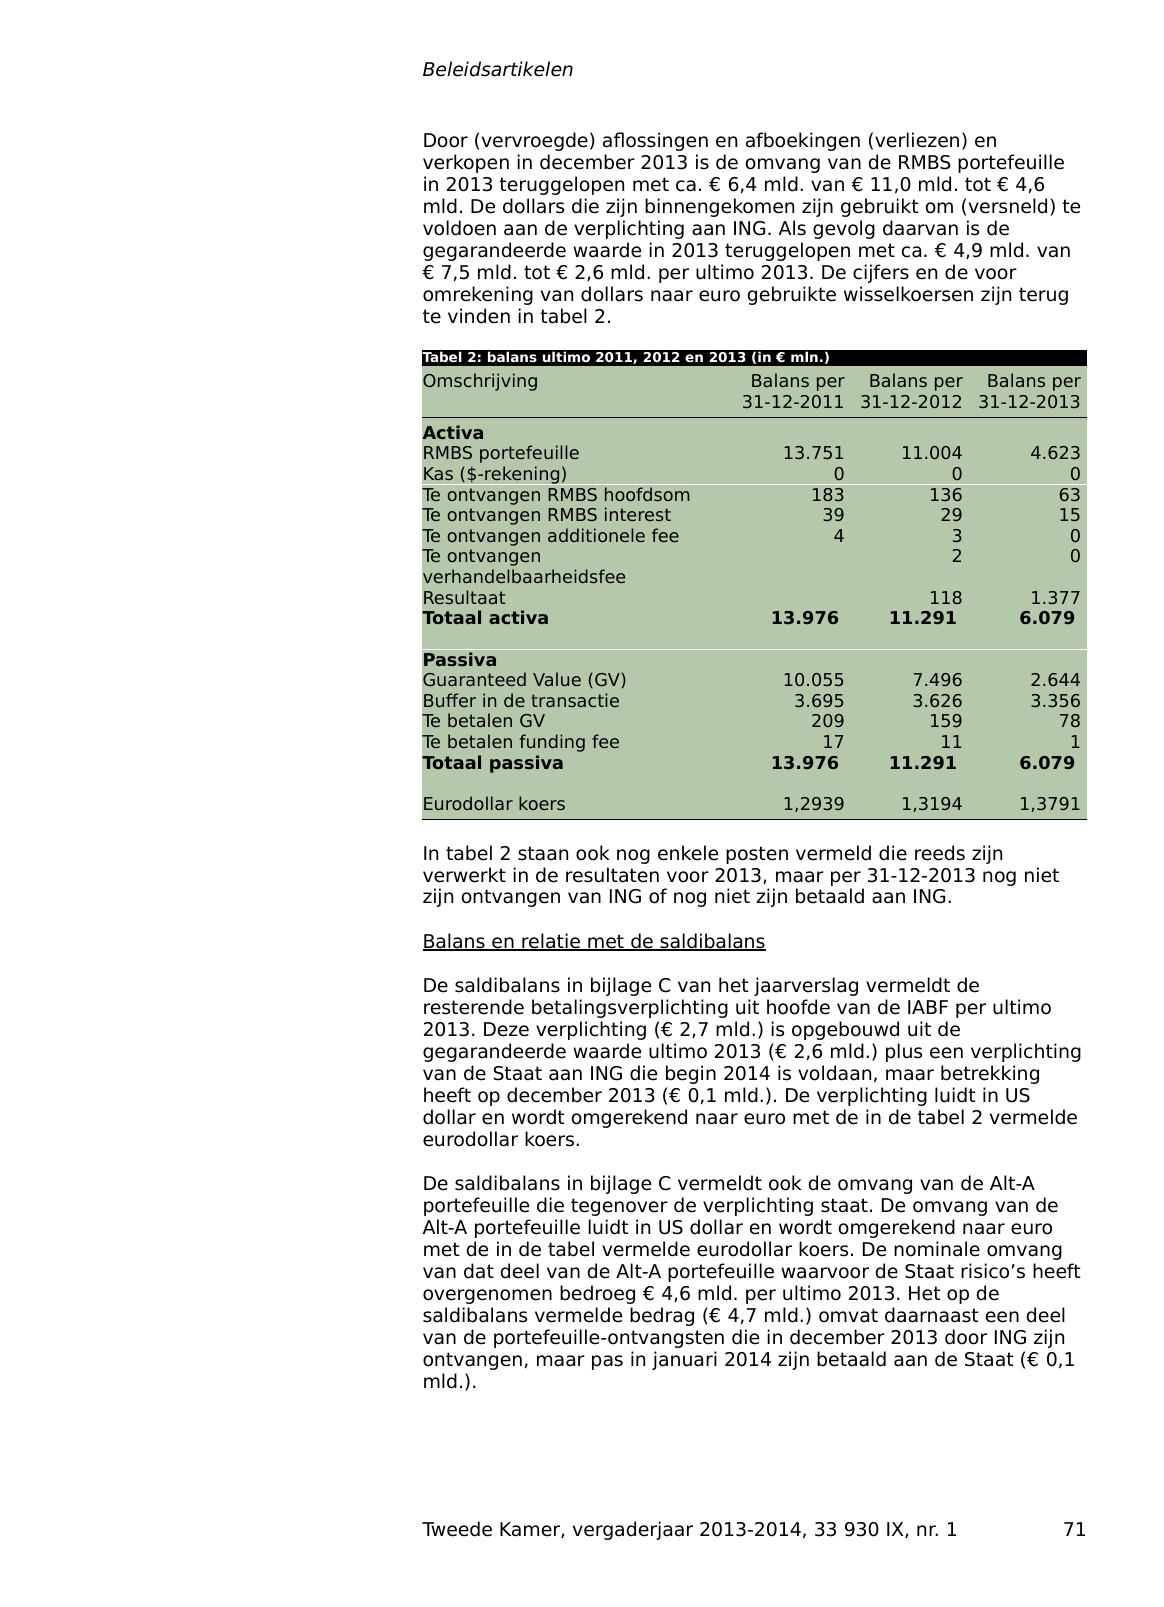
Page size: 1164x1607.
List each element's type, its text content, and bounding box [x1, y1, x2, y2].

table_cell Balans per 31-12-2011 [732, 366, 850, 417]
table_cell 10.055 [732, 670, 850, 691]
table_cell 159 [850, 711, 968, 732]
table_cell [850, 629, 968, 649]
table_cell 3.695 [732, 691, 850, 711]
table_cell 13.751 [732, 443, 850, 464]
table_cell 0 [969, 526, 1087, 546]
text Door (vervroegde) aflossingen en afboekingen (verliezen) en verkopen in december 2013 is de omvang van de RMBS portefeuille in 2013 teruggelopen met ca. € 6,4 mld. van € 11,0 mld. tot € 4,6 mld. De dollars die zijn binnengekomen zijn gebruikt om (versneld) te voldoen aan de verplichting aan ING. Als gevolg daarvan is de gegarandeerde waarde in 2013 teruggelopen met ca. € 4,9 mld. van € 7,5 mld. tot € 2,6 mld. per ultimo 2013. De cijfers en de voor omrekening van dollars naar euro gebruikte wisselkoersen zijn terug te vinden in tabel 2. [422, 130, 1087, 328]
text In tabel 2 staan ook nog enkele posten vermeld die reeds zijn verwerkt in de resultaten voor 2013, maar per 31-12-2013 nog niet zijn ontvangen van ING of nog niet zijn betaald aan ING. [422, 842, 1087, 908]
table_cell Eurodollar koers [422, 794, 732, 819]
table_cell 183 [732, 485, 850, 505]
table_cell 0 [850, 464, 968, 484]
table_cell 1,3791 [969, 794, 1087, 819]
table_cell 209 [732, 711, 850, 732]
table_cell 2 [850, 546, 968, 588]
table_cell 15 [969, 505, 1087, 526]
table_cell Te ontvangen additionele fee [422, 526, 732, 546]
table_cell 11.004 [850, 443, 968, 464]
text De saldibalans in bijlage C van het jaarverslag vermeldt de resterende betalingsverplichting uit hoofde van de IABF per ultimo 2013. Deze verplichting (€ 2,7 mld.) is opgebouwd uit de gegarandeerde waarde ultimo 2013 (€ 2,6 mld.) plus een verplichting van de Staat aan ING die begin 2014 is voldaan, maar betrekking heeft op december 2013 (€ 0,1 mld.). De verplichting luidt in US dollar en wordt omgerekend naar euro met de in de tabel 2 vermelde eurodollar koers. [422, 975, 1087, 1151]
table_cell Kas ($-rekening) [422, 464, 732, 484]
subtitle Balans en relatie met de saldibalans [422, 931, 1087, 953]
table_cell 0 [732, 464, 850, 484]
table_cell Buffer in de transactie [422, 691, 732, 711]
table_cell [732, 650, 850, 670]
table_cell [422, 773, 732, 794]
table_cell 3.356 [969, 691, 1087, 711]
table_cell Passiva [422, 650, 732, 670]
table_cell 136 [850, 485, 968, 505]
table_cell 17 [732, 732, 850, 753]
table_cell [732, 546, 850, 588]
table_cell [732, 629, 850, 649]
table_cell 1,2939 [732, 794, 850, 819]
table_cell 4.623 [969, 443, 1087, 464]
table_cell [969, 629, 1087, 649]
table_cell Totaal passiva [422, 753, 732, 773]
table_cell 118 [850, 588, 968, 608]
table_cell Omschrijving [422, 366, 732, 417]
table_cell RMBS portefeuille [422, 443, 732, 464]
table_cell 29 [850, 505, 968, 526]
table_cell 11.291 [850, 608, 968, 629]
table_cell 0 [969, 546, 1087, 588]
table_cell [850, 650, 968, 670]
table_cell 1.377 [969, 588, 1087, 608]
table_cell [732, 773, 850, 794]
table_cell 1 [969, 732, 1087, 753]
table_cell Balans per 31-12-2012 [850, 366, 968, 417]
table_cell Te ontvangen RMBS interest [422, 505, 732, 526]
table_cell 39 [732, 505, 850, 526]
table_cell [969, 650, 1087, 670]
table_cell Balans per 31-12-2013 [969, 366, 1087, 417]
table_cell [732, 588, 850, 608]
table_cell [969, 773, 1087, 794]
table_cell Totaal activa [422, 608, 732, 629]
table_cell 63 [969, 485, 1087, 505]
text De saldibalans in bijlage C vermeldt ook de omvang van de Alt-A portefeuille die tegenover de verplichting staat. De omvang van de Alt-A portefeuille luidt in US dollar en wordt omgerekend naar euro met de in de tabel vermelde eurodollar koers. De nominale omvang van dat deel van de Alt-A portefeuille waarvoor de Staat risico’s heeft overgenomen bedroeg € 4,6 mld. per ultimo 2013. Het op de saldibalans vermelde bedrag (€ 4,7 mld.) omvat daarnaast een deel van de portefeuille-ontvangsten die in december 2013 door ING zijn ontvangen, maar pas in januari 2014 zijn betaald aan de Staat (€ 0,1 mld.). [422, 1173, 1087, 1393]
table_cell Activa [422, 418, 732, 443]
table_cell 7.496 [850, 670, 968, 691]
table_cell [969, 418, 1087, 443]
table_cell [850, 773, 968, 794]
table_cell 13.976 [732, 753, 850, 773]
table_cell Te ontvangen verhandelbaarheidsfee [422, 546, 732, 588]
table_cell Resultaat [422, 588, 732, 608]
table_cell Te betalen GV [422, 711, 732, 732]
table_cell 2.644 [969, 670, 1087, 691]
table_cell [422, 629, 732, 649]
table_header Tabel 2: balans ultimo 2011, 2012 en 2013 (in € mln.) [422, 350, 1087, 365]
table_cell [732, 418, 850, 443]
table_cell 0 [969, 464, 1087, 484]
table_cell 6.079 [969, 608, 1087, 629]
table_cell 11 [850, 732, 968, 753]
table_cell Guaranteed Value (GV) [422, 670, 732, 691]
table_cell 11.291 [850, 753, 968, 773]
table_cell 6.079 [969, 753, 1087, 773]
table_cell [850, 418, 968, 443]
table_cell Te betalen funding fee [422, 732, 732, 753]
table_cell 3.626 [850, 691, 968, 711]
table_cell 78 [969, 711, 1087, 732]
table_cell 3 [850, 526, 968, 546]
table_cell 4 [732, 526, 850, 546]
table_cell 13.976 [732, 608, 850, 629]
table_cell Te ontvangen RMBS hoofdsom [422, 485, 732, 505]
table_cell 1,3194 [850, 794, 968, 819]
